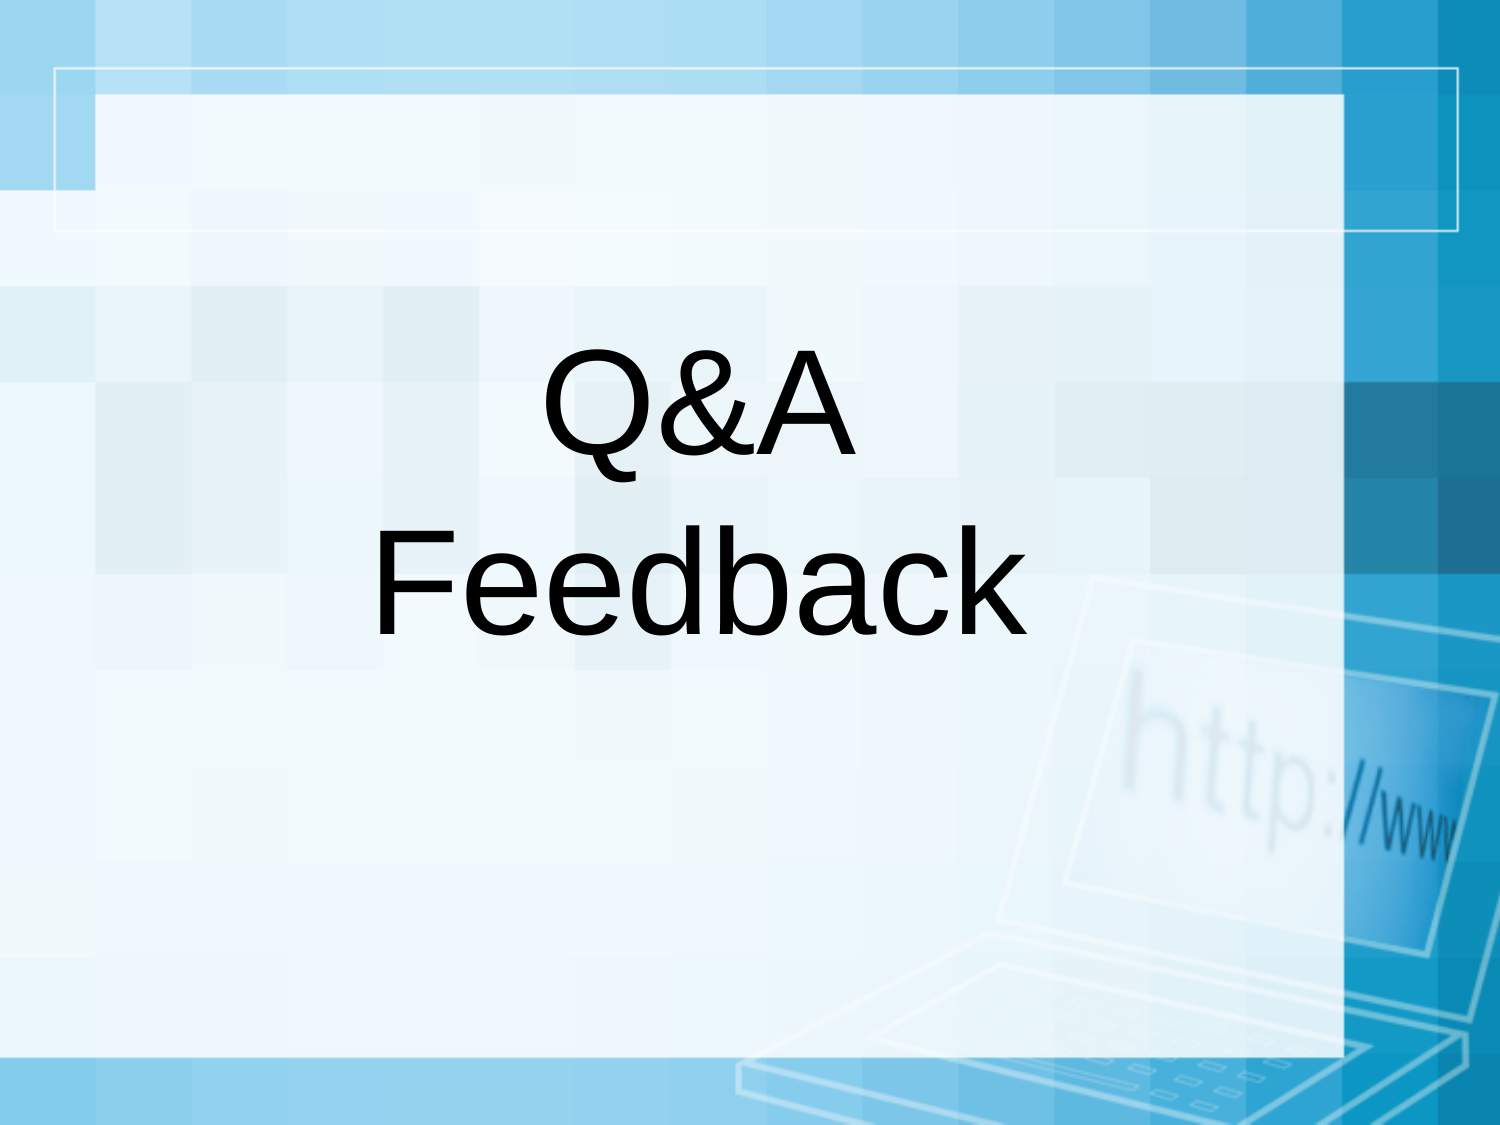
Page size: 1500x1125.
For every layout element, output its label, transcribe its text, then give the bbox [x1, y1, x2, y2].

picture [0, 0, 1500, 1125]
list Q&A Feedback [14, 289, 1349, 858]
